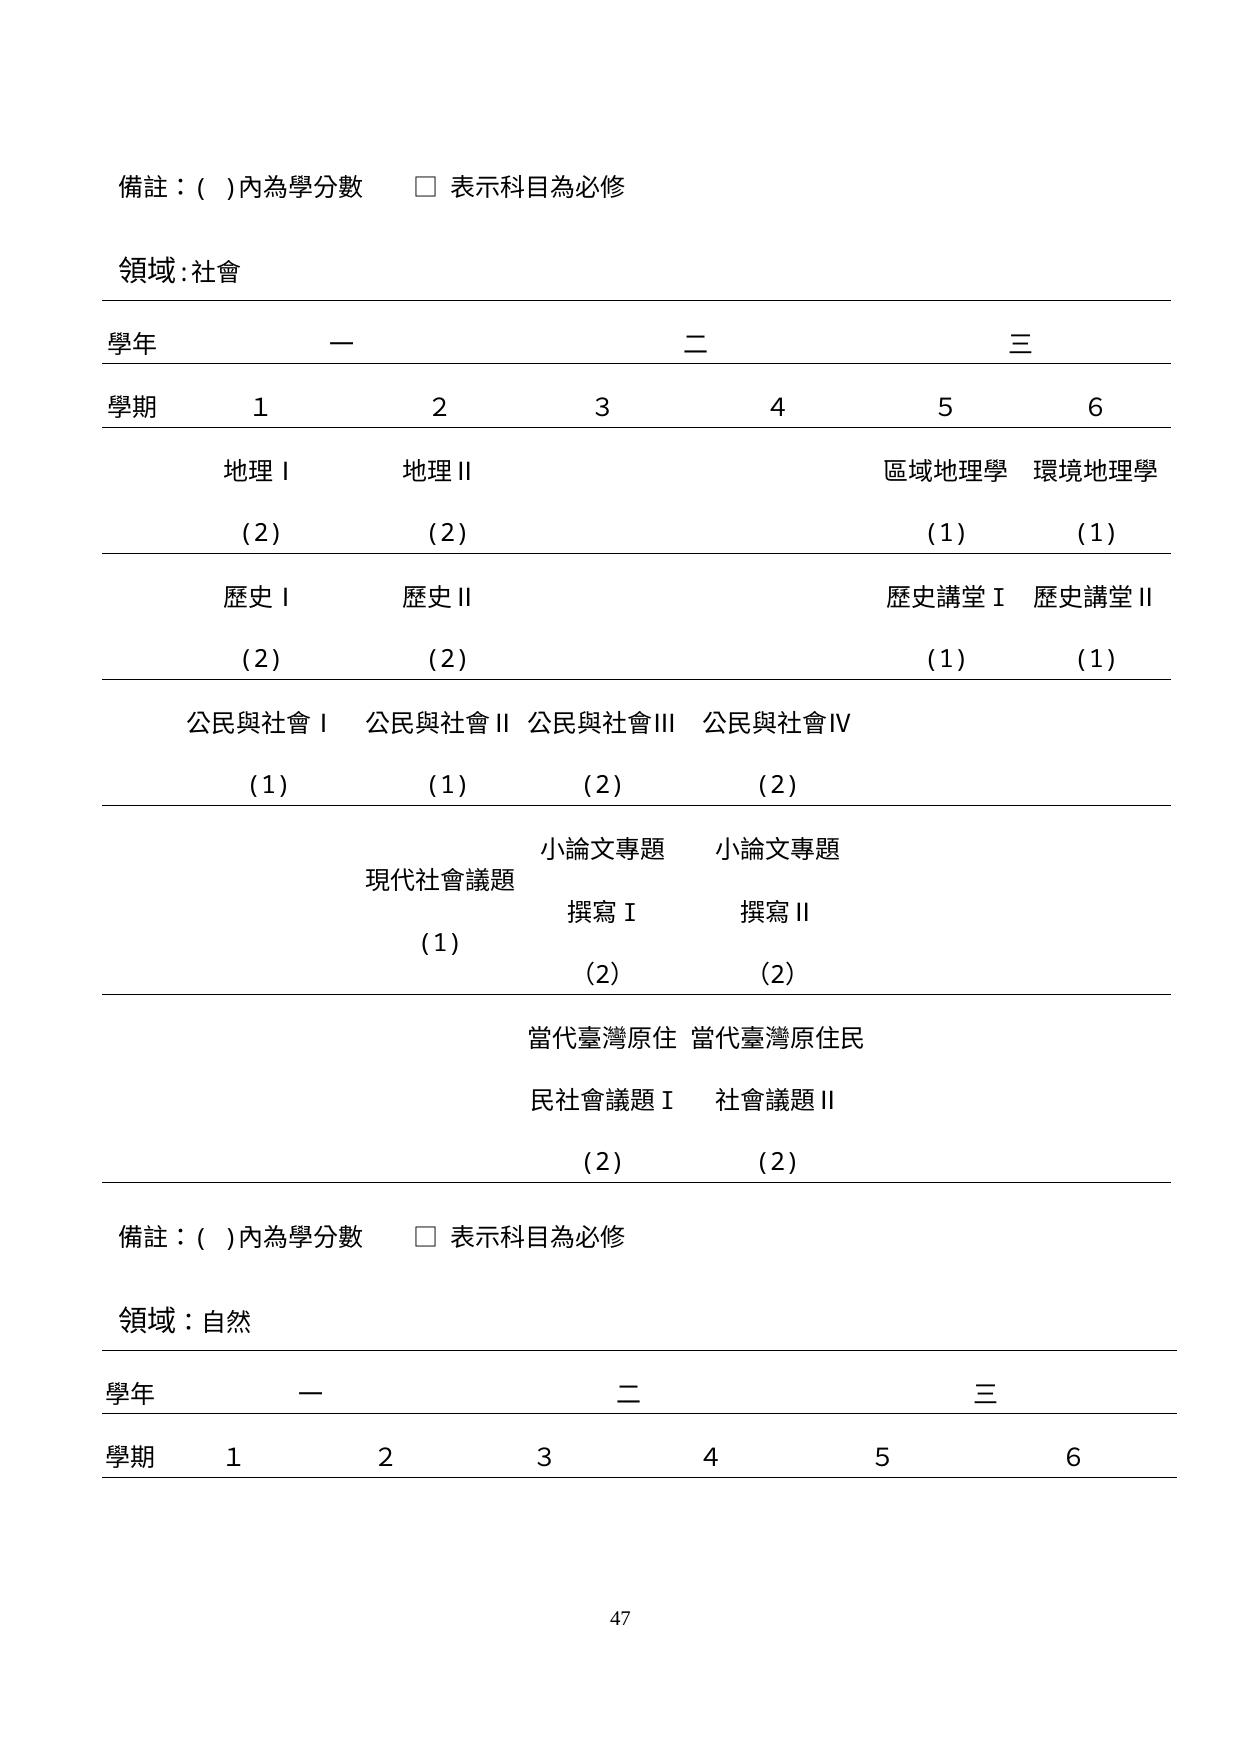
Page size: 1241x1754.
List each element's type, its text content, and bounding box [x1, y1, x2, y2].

text 備註：( )內為學分數 □ 表示科目為必修 [118, 143, 1122, 206]
table_cell ５ [871, 364, 1021, 427]
table_cell 歷史講堂Ⅱ (1) [1021, 554, 1171, 679]
table_header 三 [871, 301, 1171, 363]
table_cell [1021, 680, 1171, 805]
table_cell [163, 806, 358, 993]
table_cell [102, 995, 163, 1182]
table_cell 小論文專題 撰寫I （2） [521, 806, 683, 993]
table_cell ４ [627, 1414, 794, 1477]
table_header 一 [159, 1351, 462, 1413]
table_cell [871, 995, 1021, 1182]
table_cell [102, 428, 163, 553]
table_header 二 [462, 1351, 794, 1413]
table_cell 公民與社會Ⅱ (1) [359, 680, 521, 805]
table_cell [102, 806, 163, 993]
table_cell [163, 995, 358, 1182]
text 備註：( )內為學分數 □ 表示科目為必修 [118, 1193, 1122, 1256]
table_cell ３ [521, 364, 683, 427]
table_cell １ [159, 1414, 308, 1477]
table_cell ５ [795, 1414, 971, 1477]
table_cell 地理Ⅱ (2) [359, 428, 521, 553]
table_cell 學期 [102, 364, 163, 427]
table_cell 現代社會議題 (1) [359, 806, 521, 993]
table_cell [684, 554, 871, 679]
table_cell 地理Ⅰ (2) [163, 428, 358, 553]
table_cell 公民與社會Ⅲ(2) [521, 680, 683, 805]
table_cell [102, 554, 163, 679]
table_cell 歷史Ⅱ (2) [359, 554, 521, 679]
text 領域:社會 [118, 227, 1122, 289]
table_header 學年 [102, 301, 163, 363]
table_cell 當代臺灣原住民 社會議題Ⅱ (2) [684, 995, 871, 1182]
table_cell 歷史Ⅰ (2) [163, 554, 358, 679]
table_cell １ [163, 364, 358, 427]
text 領域：自然 [118, 1277, 1122, 1339]
table_header 三 [795, 1351, 1177, 1413]
table_cell [359, 995, 521, 1182]
table_cell 環境地理學(1) [1021, 428, 1171, 553]
table_cell ６ [971, 1414, 1177, 1477]
table_cell [102, 680, 163, 805]
table_cell ２ [309, 1414, 462, 1477]
table_cell ２ [359, 364, 521, 427]
table_cell 小論文專題 撰寫Ⅱ （2） [684, 806, 871, 993]
table_cell [684, 428, 871, 553]
table_cell 歷史講堂I (1) [871, 554, 1021, 679]
table_cell 公民與社會Ⅳ (2) [684, 680, 871, 805]
table_cell [871, 806, 1021, 993]
table_header 二 [521, 301, 871, 363]
table_cell ４ [684, 364, 871, 427]
table_cell 當代臺灣原住民社會議題I (2) [521, 995, 683, 1182]
table_cell [1021, 806, 1171, 993]
table_cell 區域地理學 (1) [871, 428, 1021, 553]
table_cell [521, 554, 683, 679]
table_cell [1021, 995, 1171, 1182]
table_cell 學期 [102, 1414, 158, 1477]
table_cell [521, 428, 683, 553]
table_cell ３ [462, 1414, 627, 1477]
table_header 學年 [102, 1351, 158, 1413]
table_cell 公民與社會Ⅰ (1) [163, 680, 358, 805]
table_header 一 [163, 301, 521, 363]
table_cell ６ [1021, 364, 1171, 427]
table_cell [871, 680, 1021, 805]
